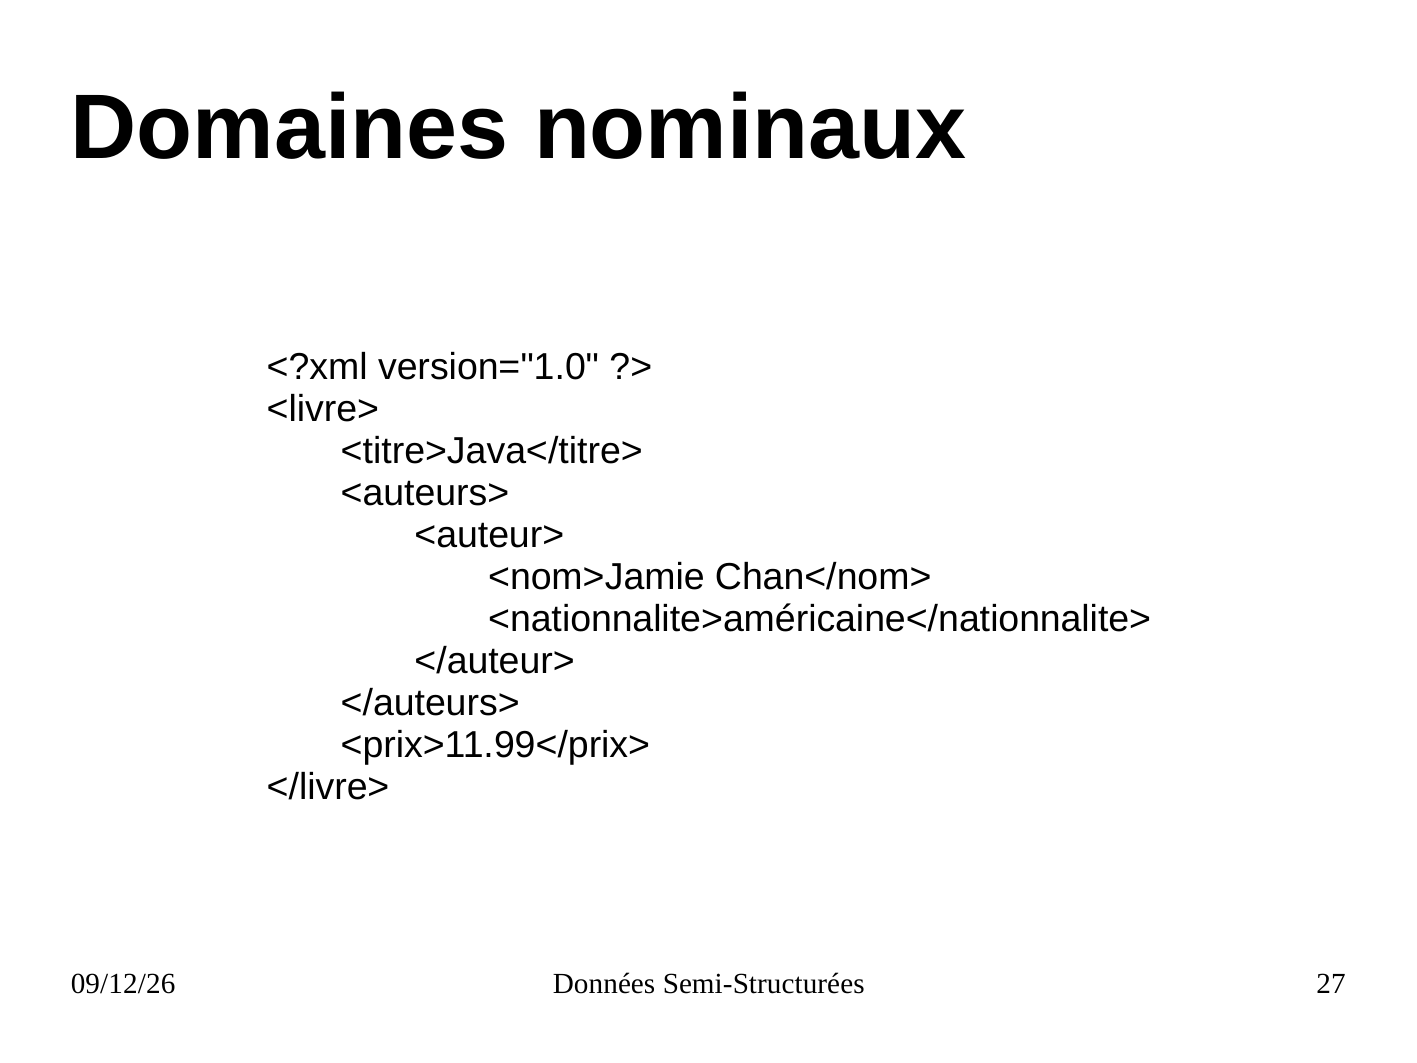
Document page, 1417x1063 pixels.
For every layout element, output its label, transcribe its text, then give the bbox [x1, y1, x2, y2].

title Domaines nominaux [70, 42, 1346, 212]
text_box <?xml version="1.0" ?> <livre> <titre>Java</titre> <auteurs> <auteur> <nom>Jamie Chan</nom> <nationnalite>américaine</nationnalite> </auteur> </auteurs> <prix>11.99</prix> </livre> [251, 338, 1167, 815]
